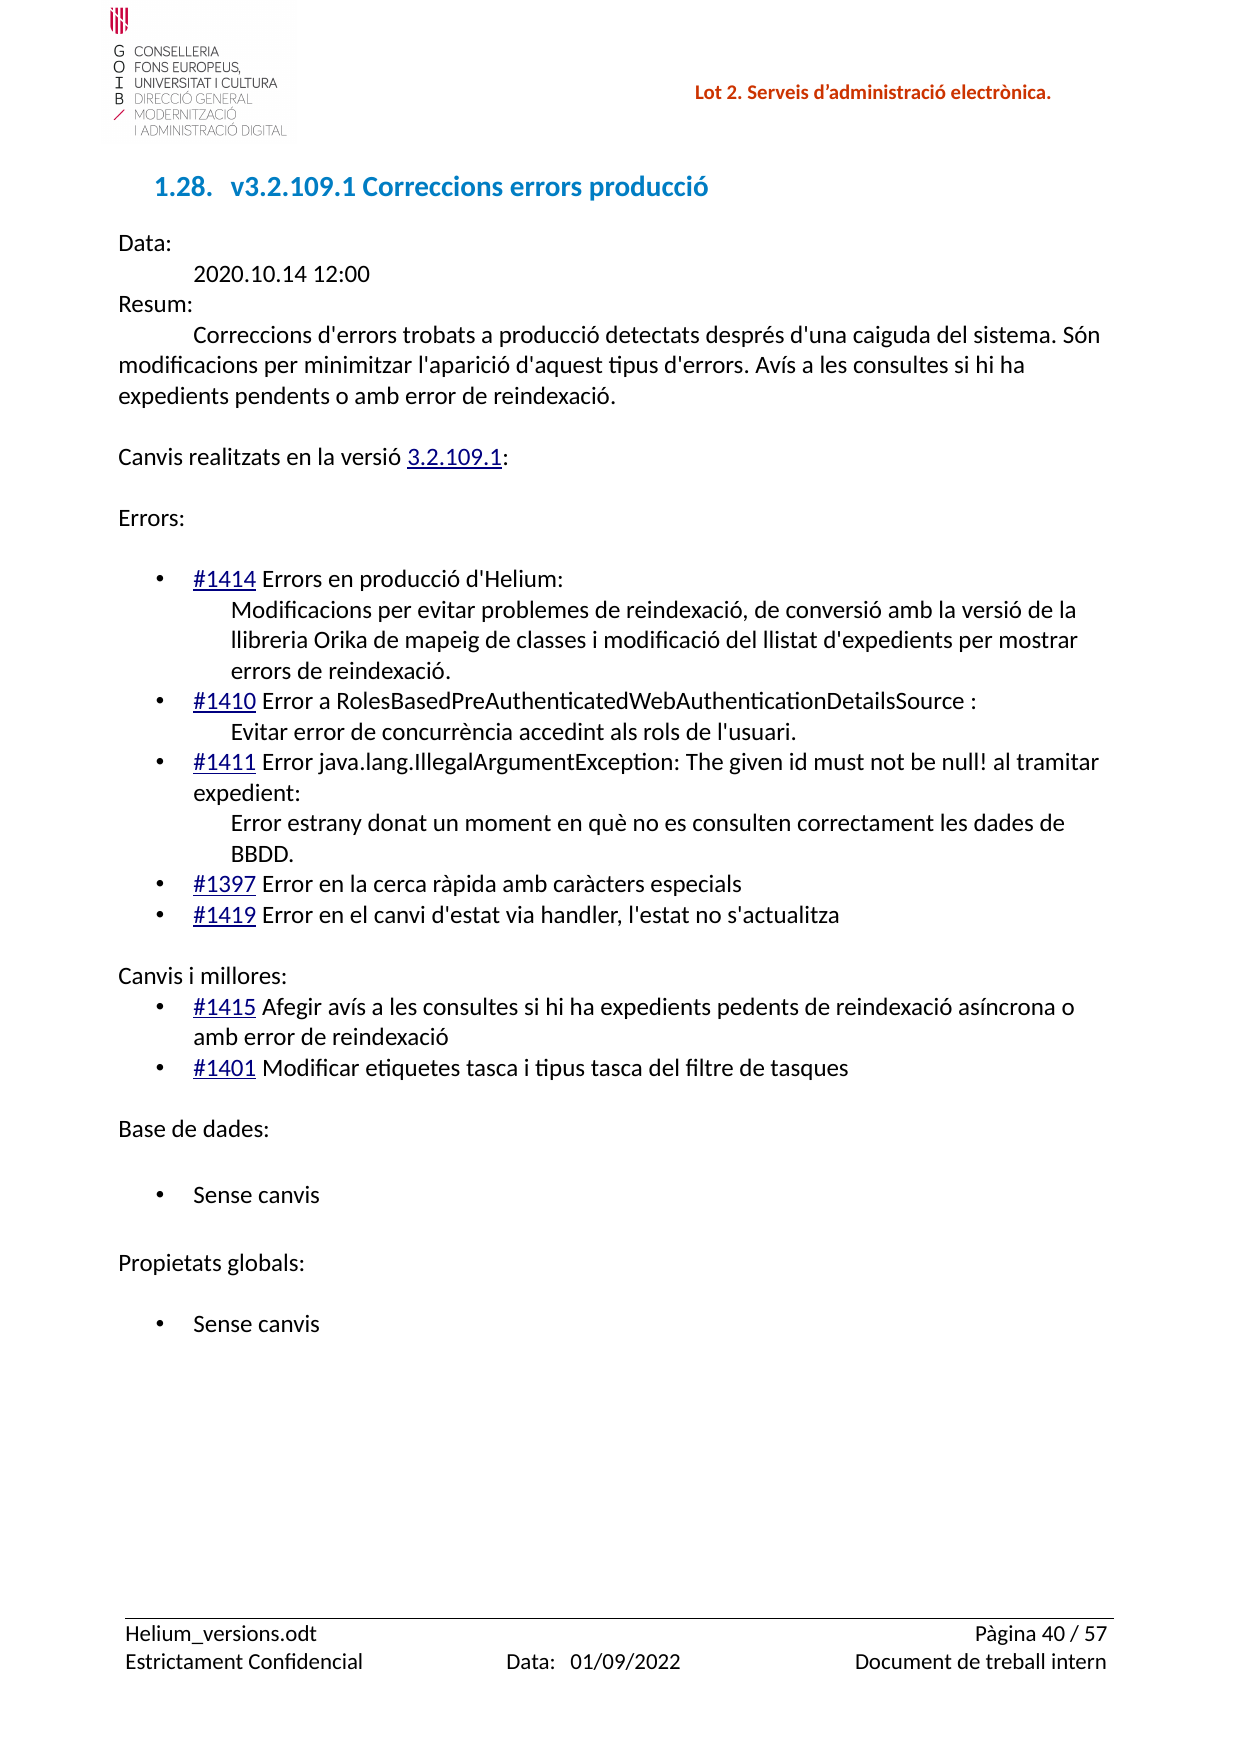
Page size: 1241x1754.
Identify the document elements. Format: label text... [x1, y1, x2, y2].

list Error estrany donat un moment en què no es consulten correctament les dades de BBDD. [193, 807, 1122, 868]
list Sense canvis [156, 1180, 1122, 1210]
list #1410 Error a RolesBasedPreAuthenticatedWebAuthenticationDetailsSource : [156, 685, 1122, 716]
list #1397 Error en la cerca ràpida amb caràcters especials [156, 868, 1122, 899]
text Correccions d'errors trobats a producció detectats després d'una caiguda del sistema. Són modificacions per minimitzar l'aparició d'aquest tipus d'errors. Avís a les consultes si hi ha expedients pendents o amb error de reindexació. [118, 319, 1122, 411]
text Data: [118, 228, 1122, 258]
text Errors: [118, 502, 1122, 533]
text Canvis realitzats en la versió 3.2.109.1: [118, 441, 1122, 472]
list Modificacions per evitar problemes de reindexació, de conversió amb la versió de la llibreria Orika de mapeig de classes i modificació del llistat d'expedients per mostrar errors de reindexació. [193, 594, 1122, 685]
text Canvis i millores: [118, 960, 1122, 991]
list #1411 Error java.lang.IllegalArgumentException: The given id must not be null! al tramitar expedient: [156, 746, 1122, 807]
picture [100, 0, 297, 144]
text Base de dades: [118, 1113, 1122, 1143]
list Evitar error de concurrència accedint als rols de l'usuari. [193, 716, 1122, 746]
list #1401 Modificar etiquetes tasca i tipus tasca del filtre de tasques [156, 1052, 1122, 1082]
list #1414 Errors en producció d'Helium: [156, 563, 1122, 594]
subtitle v3.2.109.1 Correccions errors producció [153, 168, 1122, 204]
list Sense canvis [156, 1308, 1122, 1338]
text Resum: [118, 289, 1122, 319]
text Propietats globals: [118, 1247, 1122, 1277]
list #1419 Error en el canvi d'estat via handler, l'estat no s'actualitza [156, 899, 1122, 929]
list #1415 Afegir avís a les consultes si hi ha expedients pedents de reindexació asíncrona o amb error de reindexació [156, 991, 1122, 1052]
text 2020.10.14 12:00 [118, 258, 1122, 289]
